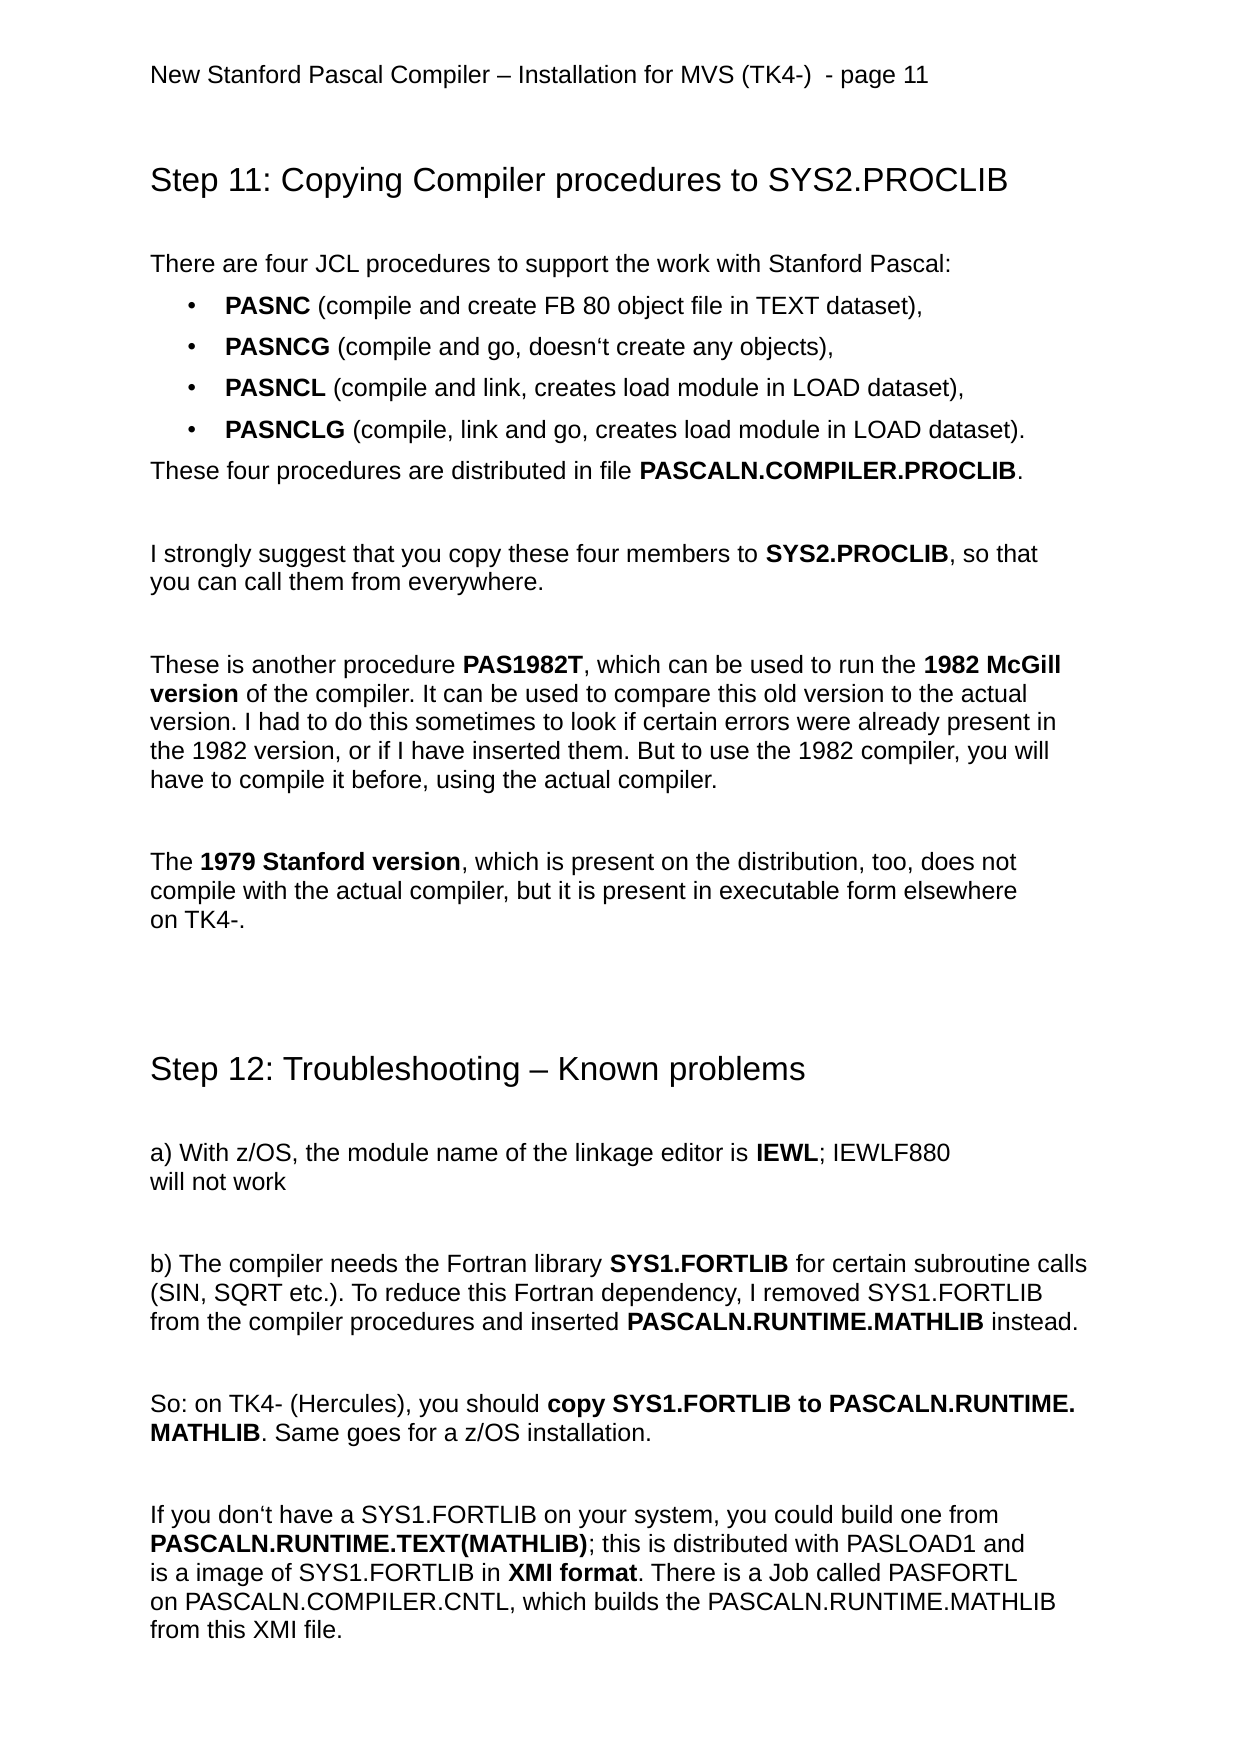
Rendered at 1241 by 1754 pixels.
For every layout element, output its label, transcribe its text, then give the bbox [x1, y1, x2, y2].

text a) With z/OS, the module name of the linkage editor is IEWL; IEWLF880 will not work [150, 1099, 1090, 1196]
text These is another procedure PAS1982T, which can be used to run the 1982 McGill version of the compiler. It can be used to compare this old version to the actual version. I had to do this sometimes to look if certain errors were already present in the 1982 version, or if I have inserted them. But to use the 1982 compiler, you will have to compile it before, using the actual compiler. [150, 650, 1090, 794]
text b) The compiler needs the Fortran library SYS1.FORTLIB for certain subroutine calls (SIN, SQRT etc.). To reduce this Fortran dependency, I removed SYS1.FORTLIB from the compiler procedures and inserted PASCALN.RUNTIME.MATHLIB instead. [150, 1249, 1090, 1336]
list PASNCLG (compile, link and go, creates load module in LOAD dataset). [187, 415, 1090, 444]
text These four procedures are distributed in file PASCALN.COMPILER.PROCLIB. [150, 456, 1090, 485]
text If you don‘t have a SYS1.FORTLIB on your system, you could build one from PASCALN.RUNTIME.TEXT(MATHLIB); this is distributed with PASLOAD1 and is a image of SYS1.FORTLIB in XMI format. There is a Job called PASFORTL on PASCALN.COMPILER.CNTL, which builds the PASCALN.RUNTIME.MATHLIB from this XMI file. [150, 1501, 1090, 1644]
list PASNCL (compile and link, creates load module in LOAD dataset), [187, 373, 1090, 402]
list PASNC (compile and create FB 80 object file in TEXT dataset), [187, 291, 1090, 319]
text I strongly suggest that you copy these four members to SYS2.PROCLIB, so that you can call them from everywhere. [150, 539, 1090, 596]
text Step 11: Copying Compiler procedures to SYS2.PROCLIB [150, 160, 1090, 198]
text The 1979 Stanford version, which is present on the distribution, too, does not compile with the actual compiler, but it is present in executable form elsewhere on TK4-. Step 12: Troubleshooting – Known problems [150, 847, 1090, 1087]
text There are four JCL procedures to support the work with Stanford Pascal: [150, 211, 1090, 278]
text So: on TK4- (Hercules), you should copy SYS1.FORTLIB to PASCALN.RUNTIME. MATHLIB. Same goes for a z/OS installation. [150, 1389, 1090, 1447]
list PASNCG (compile and go, doesn‘t create any objects), [187, 332, 1090, 361]
